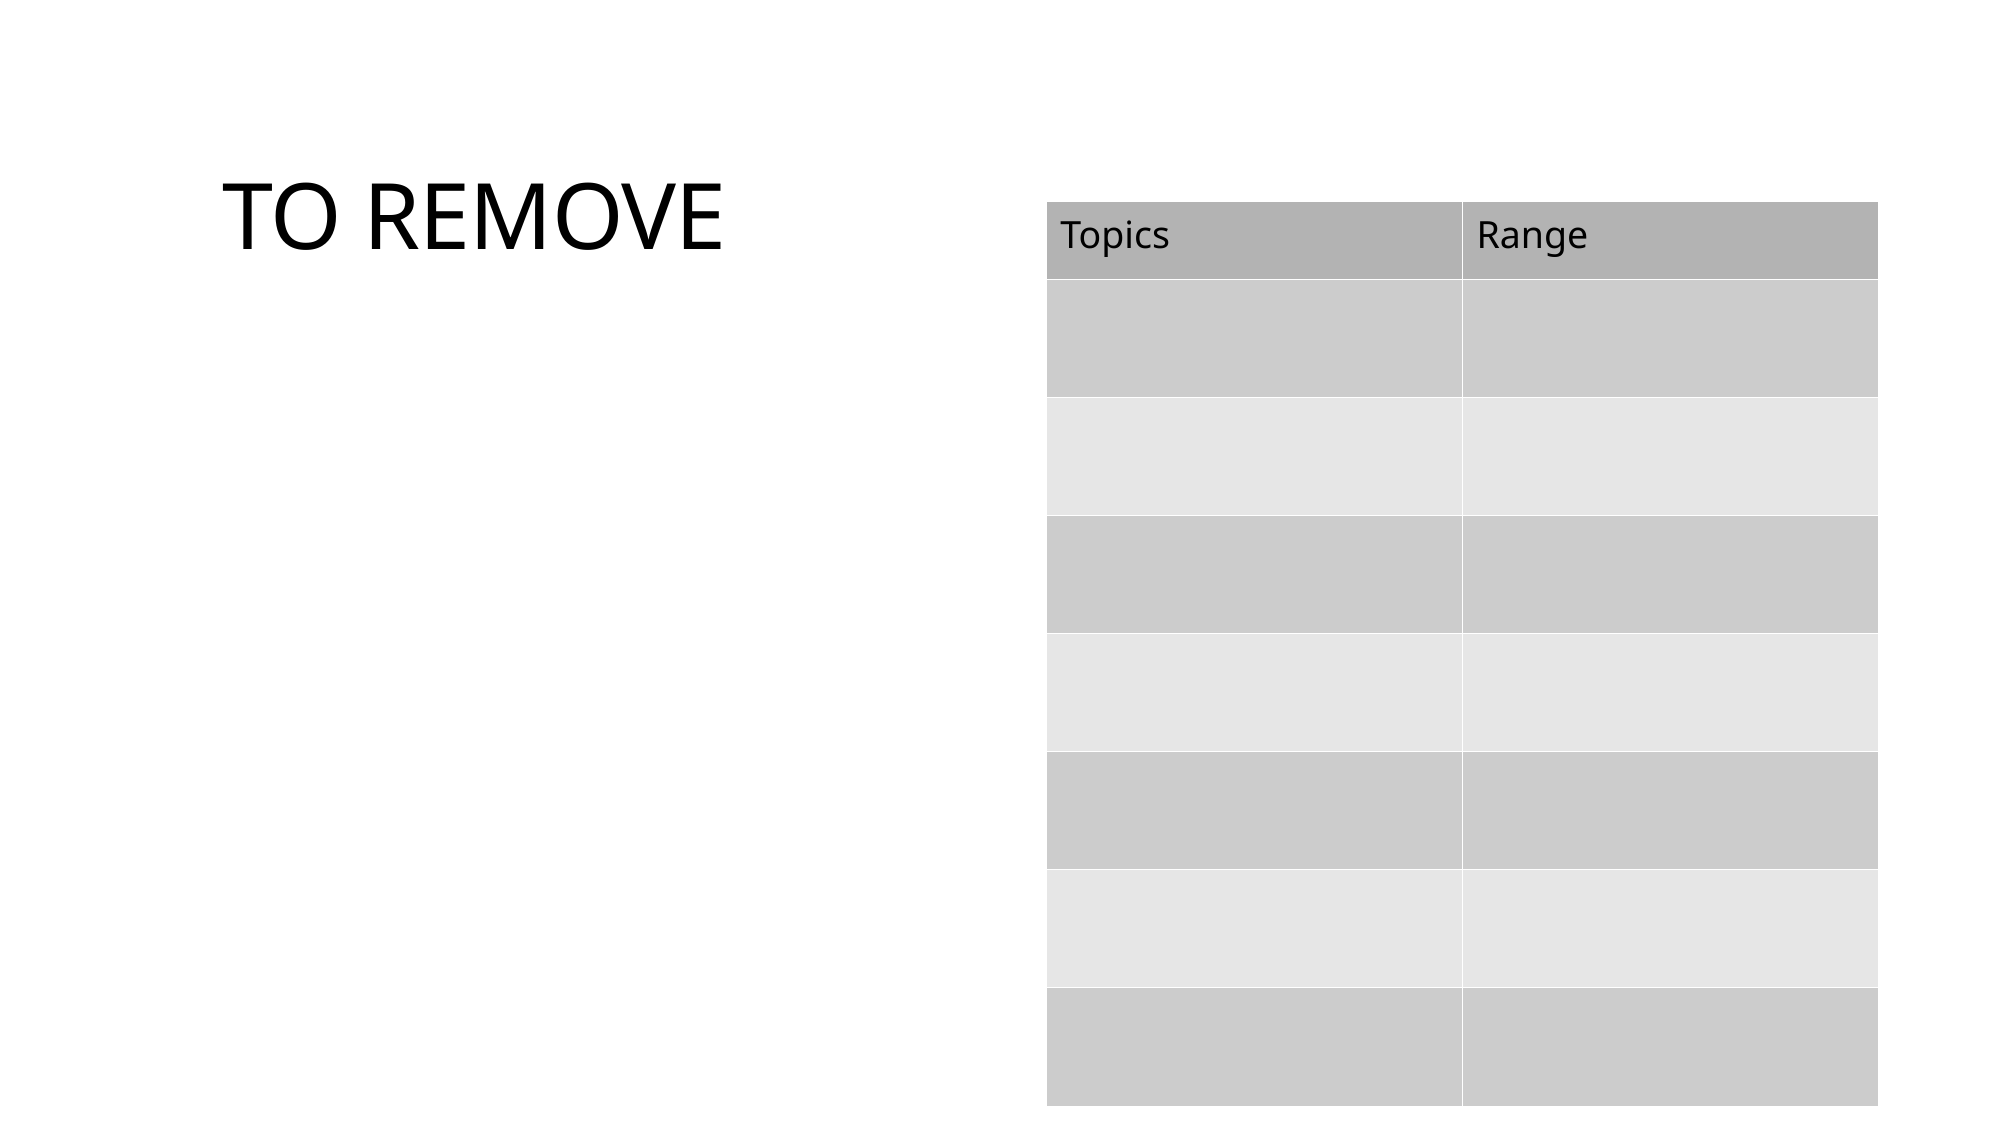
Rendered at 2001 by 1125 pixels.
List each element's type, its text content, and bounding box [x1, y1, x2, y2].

title TO REMOVE [206, 60, 1797, 278]
table_cell [1047, 280, 1462, 397]
table_cell [1463, 280, 1878, 397]
table_cell [1047, 988, 1462, 1106]
table_cell [1463, 752, 1878, 869]
table_cell [1463, 988, 1878, 1106]
table_cell [1047, 634, 1462, 751]
table_cell [1047, 752, 1462, 869]
table_cell [1047, 870, 1462, 987]
table_header Range [1463, 202, 1878, 279]
table_cell [1047, 398, 1462, 515]
table_cell [1047, 516, 1462, 633]
table_cell [1463, 398, 1878, 515]
table_header Topics [1047, 202, 1462, 279]
table_cell [1463, 516, 1878, 633]
table_cell [1463, 634, 1878, 751]
table_cell [1463, 870, 1878, 987]
